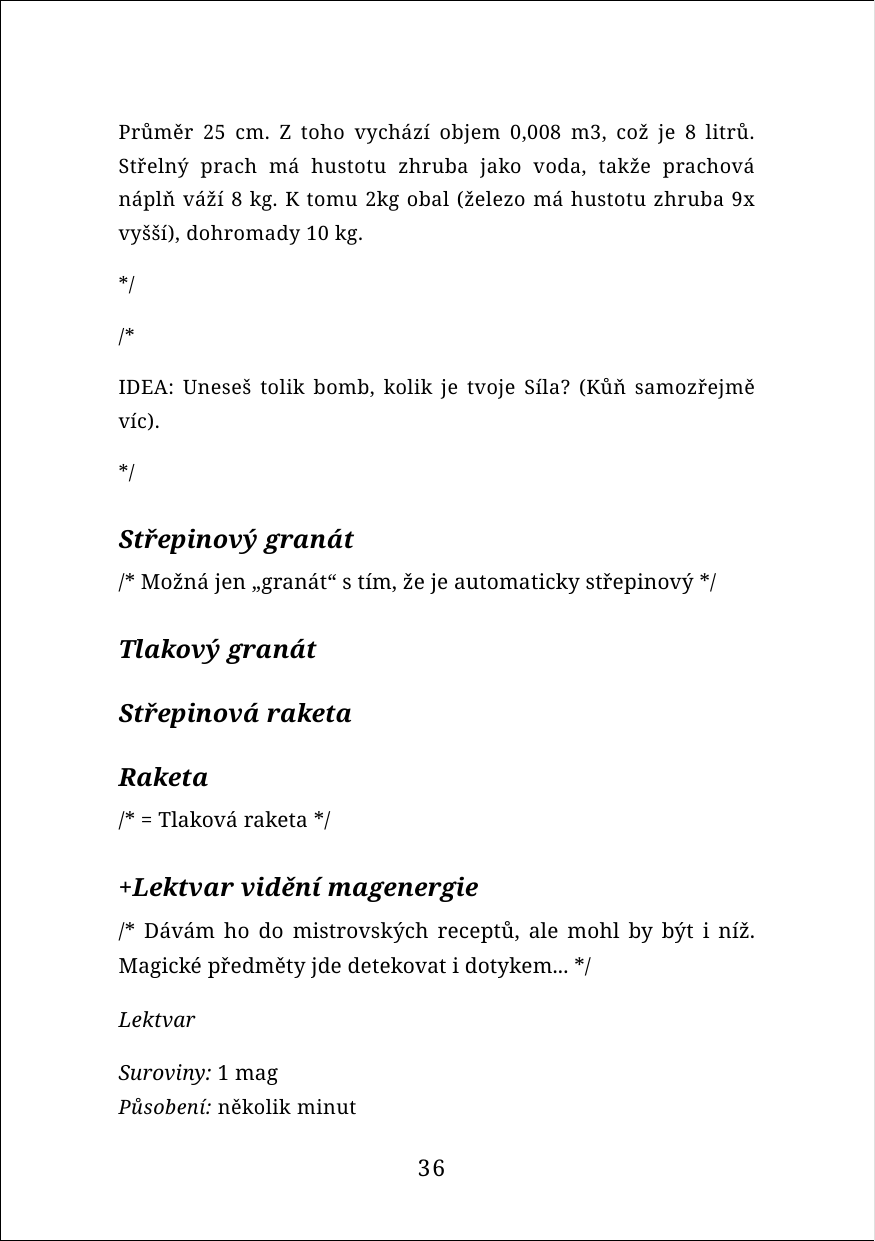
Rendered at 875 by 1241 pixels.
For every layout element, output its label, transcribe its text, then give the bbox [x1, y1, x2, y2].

text Průměr 25 cm. Z toho vychází objem 0,008 m3, což je 8 litrů. Střelný prach má hustotu zhruba jako voda, takže prachová náplň váží 8 kg. K tomu 2kg obal (železo má hustotu zhruba 9x vyšší), dohromady 10 kg. [118, 118, 756, 246]
subtitle Střepinová raketa [118, 696, 756, 730]
text /* Možná jen „granát“ s tím, že je automaticky střepinový */ [118, 567, 756, 596]
subtitle Střepinový granát [118, 521, 756, 555]
subtitle +Lektvar vidění magenergie [118, 870, 756, 904]
text /* [118, 322, 756, 349]
subtitle Tlakový granát [118, 632, 756, 666]
subtitle Raketa [118, 759, 756, 793]
text /* Dávám ho do mistrovských receptů, ale mohl by být i níž. Magické předměty jde detekovat i dotykem... */ [118, 916, 756, 980]
text Suroviny: 1 mag Působení: několik minut [118, 1058, 756, 1120]
text Lektvar [118, 1005, 756, 1033]
text */ [118, 458, 756, 485]
text IDEA: Uneseš tolik bomb, kolik je tvoje Síla? (Kůň samozřejmě víc). [118, 373, 756, 434]
text */ [118, 271, 756, 297]
text /* = Tlaková raketa */ [118, 805, 756, 833]
